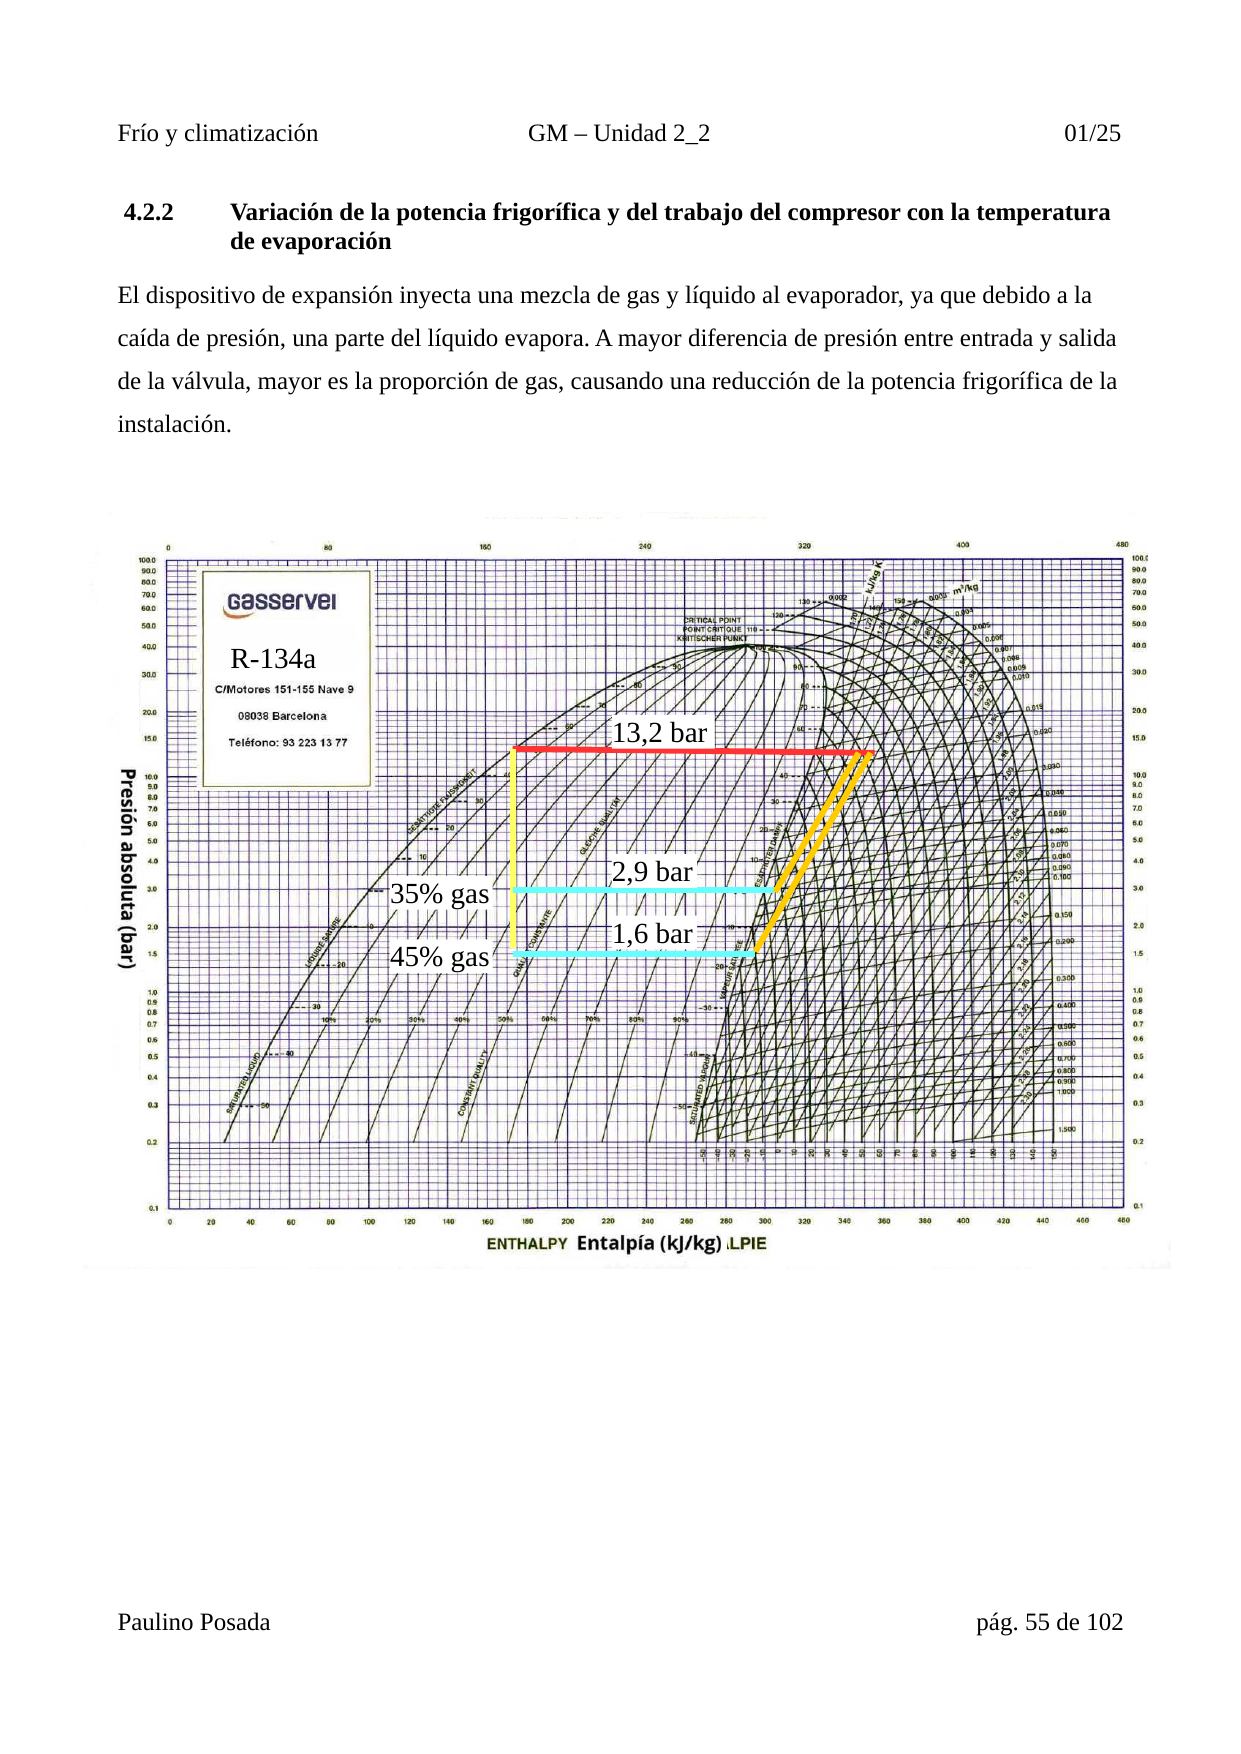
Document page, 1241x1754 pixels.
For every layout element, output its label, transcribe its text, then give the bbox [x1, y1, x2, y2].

subtitle Variación de la potencia frigorífica y del trabajo del compresor con la temperatura de evaporación [117, 197, 1123, 255]
text El dispositivo de expansión inyecta una mezcla de gas y líquido al evaporador, ya que debido a la caída de presión, una parte del líquido evapora. A mayor diferencia de presión entre entrada y salida de la válvula, mayor es la proporción de gas, causando una reducción de la potencia frigorífica de la instalación. [117, 280, 1123, 438]
picture [82, 511, 1171, 1269]
